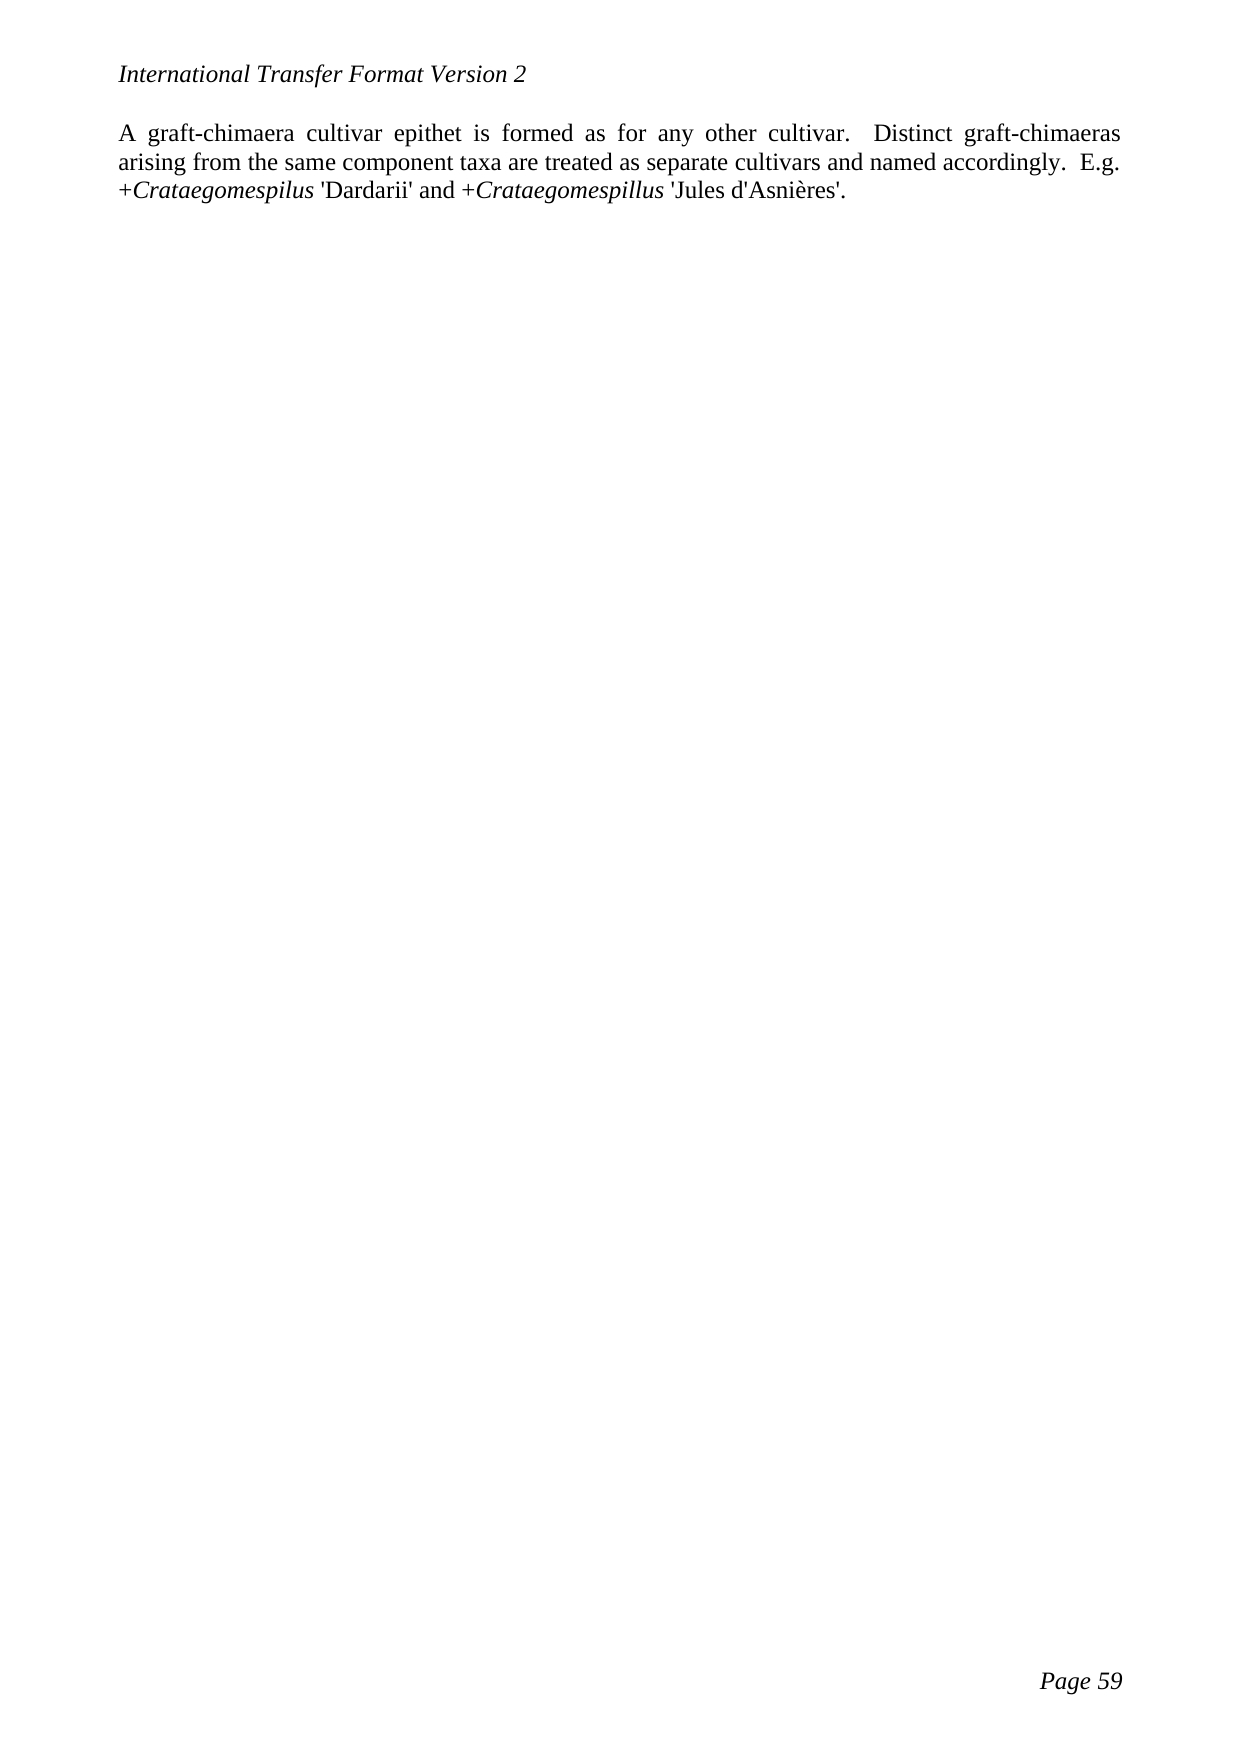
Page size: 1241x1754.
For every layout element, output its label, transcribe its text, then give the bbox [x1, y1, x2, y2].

text A graft-chimaera cultivar epithet is formed as for any other cultivar. Distinct graft-chimaeras arising from the same component taxa are treated as separate cultivars and named accordingly. E.g. +Crataegomespilus 'Dardarii' and +Crataegomespillus 'Jules d'Asnières'. [118, 118, 1122, 204]
